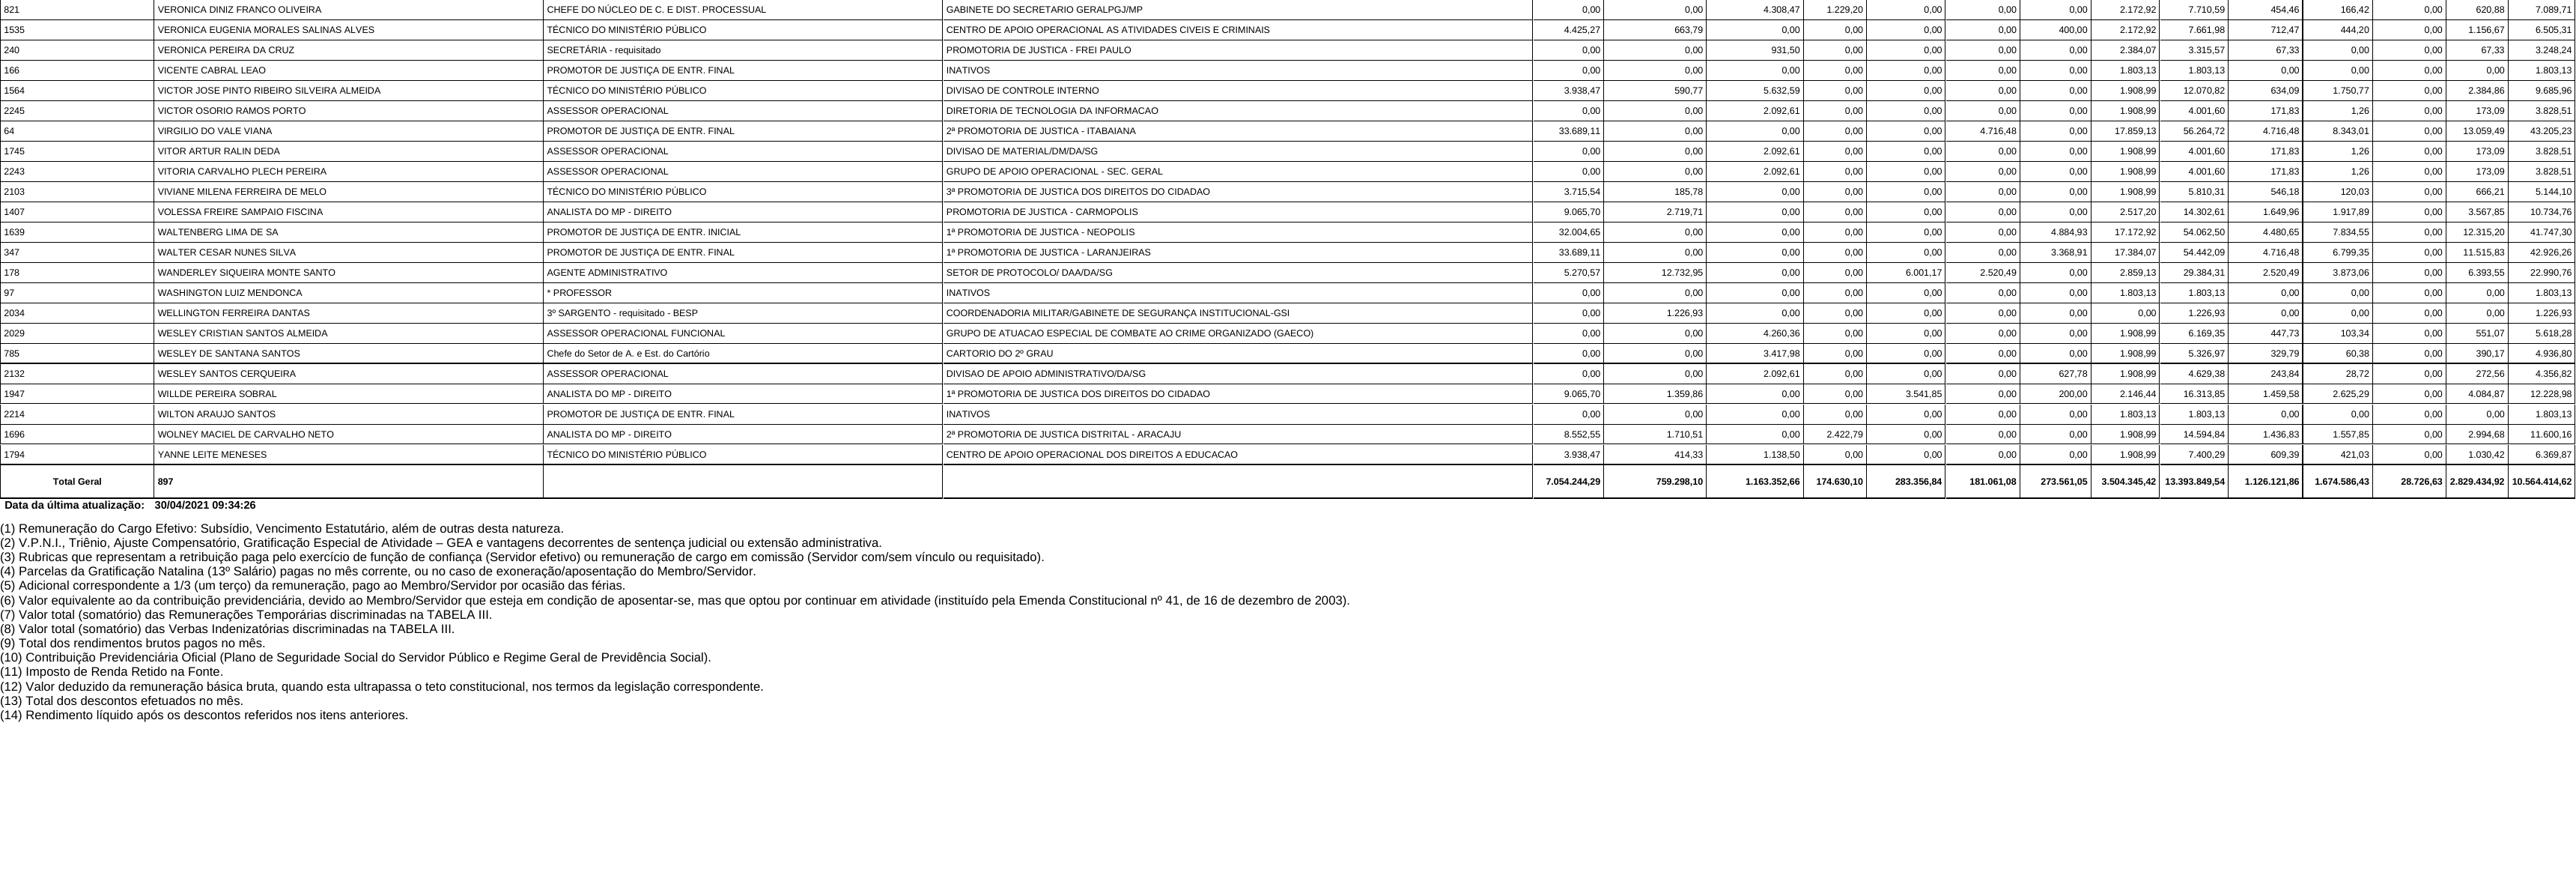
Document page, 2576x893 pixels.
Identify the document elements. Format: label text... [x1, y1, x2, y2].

table_cell 1.908,99 [2092, 162, 2159, 181]
table_cell 0,00 [1946, 61, 2020, 80]
table_cell 0,00 [1804, 202, 1866, 222]
table_cell 272,56 [2446, 364, 2508, 384]
table_cell 2.859,13 [2092, 263, 2159, 282]
table_cell 2.146,44 [2092, 384, 2159, 403]
table_cell 0,00 [1946, 324, 2020, 343]
table_cell WESLEY DE SANTANA SANTOS [154, 344, 543, 363]
table_cell 0,00 [1707, 61, 1803, 80]
table_cell 0,00 [1867, 61, 1945, 80]
table_cell 2.829.434,92 [2446, 465, 2508, 497]
table_cell 3.417,98 [1707, 344, 1803, 363]
table_cell 0,00 [1604, 162, 1706, 181]
table_cell 1.803,13 [2160, 61, 2228, 80]
table_cell 5.144,10 [2509, 182, 2575, 202]
table_cell 0,00 [1946, 344, 2020, 363]
table_cell 171,83 [2229, 101, 2302, 121]
table_cell WESLEY CRISTIAN SANTOS ALMEIDA [154, 324, 543, 343]
table_cell 3.541,85 [1867, 384, 1945, 403]
table_cell 0,00 [1707, 425, 1803, 444]
table_cell 3.938,47 [1534, 81, 1603, 100]
table_cell 0,00 [1604, 61, 1706, 80]
table_cell 1.908,99 [2092, 445, 2159, 464]
table_cell 1.908,99 [2092, 324, 2159, 343]
table_cell 0,00 [2020, 303, 2091, 323]
table_cell 1,26 [2303, 142, 2372, 161]
table_cell 1.459,58 [2229, 384, 2302, 403]
table_cell 22.990,76 [2509, 263, 2575, 282]
table_cell 0,00 [2373, 283, 2446, 303]
table_cell 0,00 [2373, 182, 2446, 202]
table_cell 0,00 [1534, 324, 1603, 343]
table_cell 0,00 [2373, 445, 2446, 464]
table_header 620,88 [2446, 0, 2508, 19]
table_cell 283.356,84 [1867, 465, 1945, 497]
table_cell 0,00 [1867, 445, 1945, 464]
table_cell 609,39 [2229, 445, 2302, 464]
table_cell 1.126.121,86 [2229, 465, 2302, 497]
table_cell 171,83 [2229, 142, 2302, 161]
table_cell 1.226,93 [2509, 303, 2575, 323]
table_cell 0,00 [1946, 364, 2020, 384]
table_cell 1564 [1, 81, 154, 100]
table_cell DIVISAO DE CONTROLE INTERNO [944, 81, 1532, 100]
table_cell 0,00 [2020, 182, 2091, 202]
table_cell 4.480,65 [2229, 223, 2302, 242]
table_cell 0,00 [1804, 101, 1866, 121]
table_cell 0,00 [2373, 101, 2446, 121]
table_cell 0,00 [1867, 324, 1945, 343]
table_cell 347 [1, 243, 154, 262]
table_cell 1.803,13 [2509, 405, 2575, 424]
table_cell VIRGILIO DO VALE VIANA [154, 121, 543, 141]
table_cell CARTORIO DO 2º GRAU [944, 344, 1532, 363]
table_cell 243,84 [2229, 364, 2302, 384]
table_cell ANALISTA DO MP - DIREITO [544, 384, 942, 403]
table_cell 0,00 [1946, 182, 2020, 202]
table_cell 0,00 [1804, 405, 1866, 424]
table_cell (1) Remuneração do Cargo Efetivo: Subsídio, Vencimento Estatutário, além de outras desta natureza. (2) V.P.N.I., Triênio, Ajuste Compensatório, Gratificação Especial de Atividade – GEA e vantagens decorrentes de sentença judicial ou extensão administrativa. (3) Rubricas que representam a retribuição paga pelo exercício de função de confiança (Servidor efetivo) ou remuneração de cargo em comissão (Servidor com/sem vínculo ou requisitado). (4) Parcelas da Gratificação Natalina (13º Salário) pagas no mês corrente, ou no caso de exoneração/aposentação do Membro/Servidor. (5) Adicional correspondente a 1/3 (um terço) da remuneração, pago ao Membro/Servidor por ocasião das férias. (6) Valor equivalente ao da contribuição previdenciária, devido ao Membro/Servidor que esteja em condição de aposentar-se, mas que optou por continuar em atividade (instituído pela Emenda Constitucional nº 41, de 16 de dezembro de 2003). (7) Valor total (somatório) das Remunerações Temporárias discriminadas na TABELA III. (8) Valor total (somatório) das Verbas Indenizatórias discriminadas na TABELA III. (9) Total dos rendimentos brutos pagos no mês. (10) Contribuição Previdenciária Oficial (Plano de Seguridade Social do Servidor Público e Regime Geral de Previdência Social). (11) Imposto de Renda Retido na Fonte. (12) Valor deduzido da remuneração básica bruta, quando esta ultrapassa o teto constitucional, nos termos da legislação correspondente. (13) Total dos descontos efetuados no mês. (14) Rendimento líquido após os descontos referidos nos itens anteriores. [0, 521, 2575, 731]
table_cell 0,00 [2373, 263, 2446, 282]
table_cell 1745 [1, 142, 154, 161]
table_cell 0,00 [1804, 283, 1866, 303]
table_cell 0,00 [1534, 303, 1603, 323]
table_cell 1.908,99 [2092, 101, 2159, 121]
table_cell 551,07 [2446, 324, 2508, 343]
table_cell 2.517,20 [2092, 202, 2159, 222]
table_cell 1.908,99 [2092, 344, 2159, 363]
table_cell VITOR ARTUR RALIN DEDA [154, 142, 543, 161]
table_cell 0,00 [1707, 384, 1803, 403]
table_header 7.710,59 [2160, 0, 2228, 19]
table_cell 2132 [1, 364, 154, 384]
table_cell TÉCNICO DO MINISTÉRIO PÚBLICO [544, 20, 942, 40]
table_header CHEFE DO NÚCLEO DE C. E DIST. PROCESSUAL [544, 0, 942, 19]
table_cell 30/04/2021 09:34:26 [154, 499, 2575, 521]
table_cell 0,00 [2373, 61, 2446, 80]
table_cell 166 [1, 61, 154, 80]
table_cell 1.138,50 [1707, 445, 1803, 464]
table_cell 42.926,26 [2509, 243, 2575, 262]
table_cell ASSESSOR OPERACIONAL [544, 142, 942, 161]
table_cell 2ª PROMOTORIA DE JUSTICA - ITABAIANA [944, 121, 1532, 141]
table_cell PROMOTOR DE JUSTIÇA DE ENTR. FINAL [544, 405, 942, 424]
table_cell 1.908,99 [2092, 81, 2159, 100]
table_cell 0,00 [2020, 40, 2091, 60]
table_cell 0,00 [1804, 364, 1866, 384]
table_cell 0,00 [1867, 121, 1945, 141]
table_header 0,00 [1867, 0, 1945, 19]
table_cell 0,00 [1804, 40, 1866, 60]
table_cell 0,00 [1804, 445, 1866, 464]
table_cell WANDERLEY SIQUEIRA MONTE SANTO [154, 263, 543, 282]
table_cell 0,00 [1867, 182, 1945, 202]
table_cell SECRETÁRIA - requisitado [544, 40, 942, 60]
table_cell 634,09 [2229, 81, 2302, 100]
table_cell 590,77 [1604, 81, 1706, 100]
table_cell 0,00 [2303, 405, 2372, 424]
table_cell 0,00 [1867, 142, 1945, 161]
table_cell 0,00 [1946, 303, 2020, 323]
table_header GABINETE DO SECRETARIO GERALPGJ/MP [944, 0, 1532, 19]
table_cell 0,00 [1707, 283, 1803, 303]
table_cell 0,00 [2020, 81, 2091, 100]
table_cell 1.674.586,43 [2303, 465, 2372, 497]
table_cell 0,00 [1804, 263, 1866, 282]
table_cell 6.799,35 [2303, 243, 2372, 262]
table_cell 6.393,55 [2446, 263, 2508, 282]
table_cell Total Geral [1, 465, 154, 497]
table_cell 4.716,48 [2229, 121, 2302, 141]
table_cell 0,00 [1867, 101, 1945, 121]
table_cell 0,00 [1707, 20, 1803, 40]
table_cell WALTER CESAR NUNES SILVA [154, 243, 543, 262]
table_header 0,00 [1534, 0, 1603, 19]
table_cell 0,00 [1534, 61, 1603, 80]
table_cell 0,00 [1534, 405, 1603, 424]
table_cell 0,00 [1946, 243, 2020, 262]
table_cell 0,00 [1804, 243, 1866, 262]
table_cell CENTRO DE APOIO OPERACIONAL AS ATIVIDADES CIVEIS E CRIMINAIS [944, 20, 1532, 40]
table_cell 0,00 [1867, 40, 1945, 60]
table_cell 0,00 [2446, 303, 2508, 323]
table_cell 400,00 [2020, 20, 2091, 40]
table_cell 3.715,54 [1534, 182, 1603, 202]
table_cell 0,00 [1946, 81, 2020, 100]
table_cell 12.315,20 [2446, 223, 2508, 242]
table_cell 28.726,63 [2373, 465, 2446, 497]
table_cell 666,21 [2446, 182, 2508, 202]
table_cell 0,00 [1804, 20, 1866, 40]
table_cell 2245 [1, 101, 154, 121]
table_cell 329,79 [2229, 344, 2302, 363]
table_cell 785 [1, 344, 154, 363]
table_cell 0,00 [1534, 364, 1603, 384]
table_cell 0,00 [2020, 324, 2091, 343]
table_cell 0,00 [2229, 303, 2302, 323]
table_cell 1794 [1, 445, 154, 464]
table_header 0,00 [2020, 0, 2091, 19]
table_cell SETOR DE PROTOCOLO/ DAA/DA/SG [944, 263, 1532, 282]
table_cell 0,00 [2020, 405, 2091, 424]
table_cell 0,00 [2020, 121, 2091, 141]
table_cell 0,00 [1604, 40, 1706, 60]
table_cell 1.750,77 [2303, 81, 2372, 100]
table_cell 12.228,98 [2509, 384, 2575, 403]
table_cell 67,33 [2229, 40, 2302, 60]
table_cell 41.747,30 [2509, 223, 2575, 242]
table_cell 0,00 [1867, 81, 1945, 100]
table_cell 0,00 [1804, 182, 1866, 202]
table_cell 0,00 [1946, 405, 2020, 424]
table_cell 2.520,49 [2229, 263, 2302, 282]
table_cell 200,00 [2020, 384, 2091, 403]
table_cell VICTOR OSORIO RAMOS PORTO [154, 101, 543, 121]
table_cell 0,00 [1804, 61, 1866, 80]
table_cell 0,00 [1707, 243, 1803, 262]
table_cell 2.092,61 [1707, 101, 1803, 121]
table_cell 56.264,72 [2160, 121, 2228, 141]
table_cell 11.600,16 [2509, 425, 2575, 444]
table_cell 6.505,31 [2509, 20, 2575, 40]
table_cell 1.649,96 [2229, 202, 2302, 222]
table_cell 13.059,49 [2446, 121, 2508, 141]
table_cell 1ª PROMOTORIA DE JUSTICA DOS DIREITOS DO CIDADAO [944, 384, 1532, 403]
table_cell 0,00 [1867, 303, 1945, 323]
table_cell 0,00 [2373, 142, 2446, 161]
table_cell 0,00 [1604, 405, 1706, 424]
table_cell 0,00 [1604, 243, 1706, 262]
table_cell 897 [154, 465, 543, 497]
table_cell 2.520,49 [1946, 263, 2020, 282]
table_cell 414,33 [1604, 445, 1706, 464]
table_cell 0,00 [2303, 283, 2372, 303]
table_cell 3.315,57 [2160, 40, 2228, 60]
table_header 454,46 [2229, 0, 2302, 19]
table_cell 28,72 [2303, 364, 2372, 384]
table_cell 0,00 [2373, 344, 2446, 363]
table_cell 0,00 [1946, 40, 2020, 60]
table_cell 1.908,99 [2092, 182, 2159, 202]
table_cell 931,50 [1707, 40, 1803, 60]
table_cell 390,17 [2446, 344, 2508, 363]
table_cell 14.302,61 [2160, 202, 2228, 222]
table_cell 54.062,50 [2160, 223, 2228, 242]
table_cell 1639 [1, 223, 154, 242]
table_cell 7.400,29 [2160, 445, 2228, 464]
table_cell 0,00 [2020, 425, 2091, 444]
table_cell 1.908,99 [2092, 425, 2159, 444]
table_cell PROMOTOR DE JUSTIÇA DE ENTR. FINAL [544, 121, 942, 141]
table_cell INATIVOS [944, 283, 1532, 303]
table_cell WESLEY SANTOS CERQUEIRA [154, 364, 543, 384]
table_cell DIVISAO DE MATERIAL/DM/DA/SG [944, 142, 1532, 161]
table_cell 1.226,93 [2160, 303, 2228, 323]
table_header 4.308,47 [1707, 0, 1803, 19]
table_cell 0,00 [1867, 20, 1945, 40]
table_cell 2.422,79 [1804, 425, 1866, 444]
table_cell 171,83 [2229, 162, 2302, 181]
table_cell 0,00 [1534, 142, 1603, 161]
table_cell 0,00 [2229, 283, 2302, 303]
table_cell 0,00 [2229, 61, 2302, 80]
table_cell 0,00 [1946, 142, 2020, 161]
table_header 166,42 [2303, 0, 2372, 19]
table_cell 2.092,61 [1707, 142, 1803, 161]
table_cell 4.084,87 [2446, 384, 2508, 403]
table_cell 173,09 [2446, 142, 2508, 161]
table_cell 0,00 [1946, 445, 2020, 464]
table_cell VIVIANE MILENA FERREIRA DE MELO [154, 182, 543, 202]
table_cell 4.001,60 [2160, 142, 2228, 161]
table_cell 627,78 [2020, 364, 2091, 384]
table_cell 4.001,60 [2160, 101, 2228, 121]
table_cell 174.630,10 [1804, 465, 1866, 497]
table_cell 0,00 [2373, 384, 2446, 403]
table_cell WASHINGTON LUIZ MENDONCA [154, 283, 543, 303]
table_cell 5.270,57 [1534, 263, 1603, 282]
table_cell 3.873,06 [2303, 263, 2372, 282]
table_cell 3.567,85 [2446, 202, 2508, 222]
table_cell ASSESSOR OPERACIONAL [544, 162, 942, 181]
table_header 1.229,20 [1804, 0, 1866, 19]
table_header 0,00 [1604, 0, 1706, 19]
table_cell 10.564.414,62 [2509, 465, 2575, 497]
table_cell GRUPO DE ATUACAO ESPECIAL DE COMBATE AO CRIME ORGANIZADO (GAECO) [944, 324, 1532, 343]
table_cell 0,00 [1534, 101, 1603, 121]
table_cell 0,00 [2373, 303, 2446, 323]
table_cell 4.629,38 [2160, 364, 2228, 384]
table_cell 759.298,10 [1604, 465, 1706, 497]
table_cell 0,00 [2020, 61, 2091, 80]
table_cell 6.001,17 [1867, 263, 1945, 282]
table_cell 2034 [1, 303, 154, 323]
table_cell 0,00 [1707, 121, 1803, 141]
table_cell [944, 465, 1532, 497]
table_cell 2214 [1, 405, 154, 424]
table_cell 4.884,93 [2020, 223, 2091, 242]
table_cell 1.557,85 [2303, 425, 2372, 444]
table_cell 1.803,13 [2509, 283, 2575, 303]
table_cell 0,00 [1946, 101, 2020, 121]
table_cell 0,00 [1804, 344, 1866, 363]
table_header 0,00 [2373, 0, 2446, 19]
table_cell 3.828,51 [2509, 162, 2575, 181]
table_cell 0,00 [1604, 223, 1706, 242]
table_cell 1.030,42 [2446, 445, 2508, 464]
table_cell PROMOTOR DE JUSTIÇA DE ENTR. FINAL [544, 61, 942, 80]
table_cell AGENTE ADMINISTRATIVO [544, 263, 942, 282]
table_cell 3.368,91 [2020, 243, 2091, 262]
table_cell 2ª PROMOTORIA DE JUSTICA DISTRITAL - ARACAJU [944, 425, 1532, 444]
table_cell 0,00 [1804, 384, 1866, 403]
table_cell 2.092,61 [1707, 162, 1803, 181]
table_cell 0,00 [2092, 303, 2159, 323]
table_cell 1.436,83 [2229, 425, 2302, 444]
table_cell 0,00 [1867, 243, 1945, 262]
table_cell 0,00 [2020, 344, 2091, 363]
table_cell TÉCNICO DO MINISTÉRIO PÚBLICO [544, 81, 942, 100]
table_cell 1.359,86 [1604, 384, 1706, 403]
table_cell VICTOR JOSE PINTO RIBEIRO SILVEIRA ALMEIDA [154, 81, 543, 100]
table_cell 5.326,97 [2160, 344, 2228, 363]
table_cell 1947 [1, 384, 154, 403]
table_cell 2103 [1, 182, 154, 202]
table_cell 8.552,55 [1534, 425, 1603, 444]
table_cell 54.442,09 [2160, 243, 2228, 262]
table_cell WALTENBERG LIMA DE SA [154, 223, 543, 242]
table_cell 0,00 [1604, 101, 1706, 121]
table_cell 1696 [1, 425, 154, 444]
table_cell ASSESSOR OPERACIONAL [544, 364, 942, 384]
table_cell 2.625,29 [2303, 384, 2372, 403]
table_cell 97 [1, 283, 154, 303]
table_cell GRUPO DE APOIO OPERACIONAL - SEC. GERAL [944, 162, 1532, 181]
table_cell 0,00 [1804, 162, 1866, 181]
table_cell 1ª PROMOTORIA DE JUSTICA - NEOPOLIS [944, 223, 1532, 242]
table_cell 13.393.849,54 [2160, 465, 2228, 497]
table_cell 0,00 [2020, 283, 2091, 303]
table_cell TÉCNICO DO MINISTÉRIO PÚBLICO [544, 445, 942, 464]
table_cell 0,00 [2373, 40, 2446, 60]
table_cell 0,00 [2020, 162, 2091, 181]
table_cell 0,00 [1604, 344, 1706, 363]
table_cell 1.803,13 [2092, 283, 2159, 303]
table_cell 0,00 [1707, 202, 1803, 222]
table_cell 0,00 [1804, 142, 1866, 161]
table_cell [544, 465, 942, 497]
table_cell 712,47 [2229, 20, 2302, 40]
table_cell 7.834,55 [2303, 223, 2372, 242]
table_cell 0,00 [1804, 324, 1866, 343]
table_cell PROMOTOR DE JUSTIÇA DE ENTR. FINAL [544, 243, 942, 262]
table_cell PROMOTORIA DE JUSTICA - CARMOPOLIS [944, 202, 1532, 222]
table_cell 12.732,95 [1604, 263, 1706, 282]
table_cell 0,00 [1534, 40, 1603, 60]
table_header 0,00 [1946, 0, 2020, 19]
table_cell VERONICA EUGENIA MORALES SALINAS ALVES [154, 20, 543, 40]
table_cell 120,03 [2303, 182, 2372, 202]
table_cell 1.908,99 [2092, 364, 2159, 384]
table_cell 2.092,61 [1707, 364, 1803, 384]
table_cell 0,00 [2446, 283, 2508, 303]
table_cell 17.859,13 [2092, 121, 2159, 141]
table_cell 7.661,98 [2160, 20, 2228, 40]
table_cell 1407 [1, 202, 154, 222]
table_cell 11.515,83 [2446, 243, 2508, 262]
table_cell Data da última atualização: [0, 499, 154, 521]
table_cell 0,00 [1707, 223, 1803, 242]
table_cell 0,00 [2373, 202, 2446, 222]
table_cell 2029 [1, 324, 154, 343]
table_cell 0,00 [2373, 425, 2446, 444]
table_cell 181.061,08 [1946, 465, 2020, 497]
table_cell 2243 [1, 162, 154, 181]
table_cell 1.917,89 [2303, 202, 2372, 222]
table_cell 6.169,35 [2160, 324, 2228, 343]
table_cell 0,00 [1946, 283, 2020, 303]
table_cell 5.618,28 [2509, 324, 2575, 343]
table_cell 0,00 [2373, 81, 2446, 100]
table_cell 0,00 [2446, 61, 2508, 80]
table_cell 3.938,47 [1534, 445, 1603, 464]
table_cell DIRETORIA DE TECNOLOGIA DA INFORMACAO [944, 101, 1532, 121]
table_cell 444,20 [2303, 20, 2372, 40]
table_cell ANALISTA DO MP - DIREITO [544, 425, 942, 444]
table_cell 0,00 [2303, 40, 2372, 60]
table_cell 173,09 [2446, 101, 2508, 121]
table_cell 0,00 [1604, 142, 1706, 161]
table_cell 29.384,31 [2160, 263, 2228, 282]
table_header 2.172,92 [2092, 0, 2159, 19]
table_cell 1.156,67 [2446, 20, 2508, 40]
table_cell 4.716,48 [1946, 121, 2020, 141]
table_cell 103,34 [2303, 324, 2372, 343]
table_cell 2.719,71 [1604, 202, 1706, 222]
table_cell 1ª PROMOTORIA DE JUSTICA - LARANJEIRAS [944, 243, 1532, 262]
table_cell 1.803,13 [2160, 405, 2228, 424]
table_cell 0,00 [1946, 202, 2020, 222]
table_cell 17.384,07 [2092, 243, 2159, 262]
table_cell 0,00 [2020, 202, 2091, 222]
table_cell DIVISAO DE APOIO ADMINISTRATIVO/DA/SG [944, 364, 1532, 384]
table_cell 0,00 [2446, 405, 2508, 424]
table_cell 7.054.244,29 [1534, 465, 1603, 497]
table_cell 2.384,86 [2446, 81, 2508, 100]
table_cell 1.226,93 [1604, 303, 1706, 323]
table_cell 1,26 [2303, 162, 2372, 181]
table_cell 0,00 [1604, 364, 1706, 384]
table_cell 0,00 [2020, 142, 2091, 161]
table_cell 4.260,36 [1707, 324, 1803, 343]
table_cell 0,00 [1867, 202, 1945, 222]
table_cell 3.504.345,42 [2092, 465, 2159, 497]
table_cell 0,00 [1867, 344, 1945, 363]
table_cell 0,00 [2303, 61, 2372, 80]
table_cell 0,00 [2373, 223, 2446, 242]
table_cell 4.425,27 [1534, 20, 1603, 40]
table_cell 0,00 [2020, 263, 2091, 282]
table_cell 1535 [1, 20, 154, 40]
table_cell 1.803,13 [2509, 61, 2575, 80]
table_cell 6.369,87 [2509, 445, 2575, 464]
table_cell 33.689,11 [1534, 121, 1603, 141]
table_cell 4.716,48 [2229, 243, 2302, 262]
table_cell 14.594,84 [2160, 425, 2228, 444]
table_cell 1.803,13 [2160, 283, 2228, 303]
table_cell 1.803,13 [2092, 405, 2159, 424]
table_cell 0,00 [1867, 162, 1945, 181]
table_cell 8.343,01 [2303, 121, 2372, 141]
table_cell 0,00 [1707, 405, 1803, 424]
table_cell WILTON ARAUJO SANTOS [154, 405, 543, 424]
table_cell 4.001,60 [2160, 162, 2228, 181]
table_cell INATIVOS [944, 405, 1532, 424]
table_cell 3º SARGENTO - requisitado - BESP [544, 303, 942, 323]
table_cell 5.632,59 [1707, 81, 1803, 100]
table_cell VITORIA CARVALHO PLECH PEREIRA [154, 162, 543, 181]
table_cell 0,00 [2373, 324, 2446, 343]
table_cell 5.810,31 [2160, 182, 2228, 202]
table_cell 4.356,82 [2509, 364, 2575, 384]
table_cell 1.163.352,66 [1707, 465, 1803, 497]
table_cell ASSESSOR OPERACIONAL FUNCIONAL [544, 324, 942, 343]
table_cell 16.313,85 [2160, 384, 2228, 403]
table_cell 2.384,07 [2092, 40, 2159, 60]
table_cell 0,00 [1946, 223, 2020, 242]
table_cell ASSESSOR OPERACIONAL [544, 101, 942, 121]
table_cell 0,00 [2373, 121, 2446, 141]
table_cell 185,78 [1604, 182, 1706, 202]
table_cell COORDENADORIA MILITAR/GABINETE DE SEGURANÇA INSTITUCIONAL-GSI [944, 303, 1532, 323]
table_cell 3.248,24 [2509, 40, 2575, 60]
table_cell ANALISTA DO MP - DIREITO [544, 202, 942, 222]
table_cell 32.004,65 [1534, 223, 1603, 242]
table_cell 0,00 [1534, 344, 1603, 363]
table_cell 0,00 [1534, 162, 1603, 181]
table_cell WELLINGTON FERREIRA DANTAS [154, 303, 543, 323]
table_cell 4.936,80 [2509, 344, 2575, 363]
table_cell 173,09 [2446, 162, 2508, 181]
table_cell 60,38 [2303, 344, 2372, 363]
table_cell 0,00 [1804, 223, 1866, 242]
table_cell WOLNEY MACIEL DE CARVALHO NETO [154, 425, 543, 444]
table_cell 0,00 [2020, 101, 2091, 121]
table_cell 0,00 [1707, 182, 1803, 202]
table_cell * PROFESSOR [544, 283, 942, 303]
table_cell 546,18 [2229, 182, 2302, 202]
table_header 821 [1, 0, 154, 19]
table_cell 0,00 [2373, 243, 2446, 262]
table_cell 43.205,23 [2509, 121, 2575, 141]
table_cell 67,33 [2446, 40, 2508, 60]
table_cell 0,00 [1804, 303, 1866, 323]
table_cell 0,00 [1867, 405, 1945, 424]
table_cell 2.994,68 [2446, 425, 2508, 444]
table_cell VERONICA PEREIRA DA CRUZ [154, 40, 543, 60]
table_cell 0,00 [1604, 324, 1706, 343]
table_cell 1.710,51 [1604, 425, 1706, 444]
table_cell 0,00 [1867, 364, 1945, 384]
table_cell 10.734,76 [2509, 202, 2575, 222]
table_cell 0,00 [1946, 425, 2020, 444]
table_cell 0,00 [2020, 445, 2091, 464]
table_cell TÉCNICO DO MINISTÉRIO PÚBLICO [544, 182, 942, 202]
table_header 7.089,71 [2509, 0, 2575, 19]
table_cell 9.685,96 [2509, 81, 2575, 100]
table_cell 3.828,51 [2509, 101, 2575, 121]
table_cell 64 [1, 121, 154, 141]
table_cell 0,00 [1867, 283, 1945, 303]
table_cell 0,00 [2373, 364, 2446, 384]
table_cell 240 [1, 40, 154, 60]
table_cell 9.065,70 [1534, 384, 1603, 403]
table_cell 0,00 [1946, 162, 2020, 181]
table_cell 17.172,92 [2092, 223, 2159, 242]
table_cell 0,00 [1707, 303, 1803, 323]
table_cell 0,00 [1604, 121, 1706, 141]
table_cell 0,00 [2373, 20, 2446, 40]
table_cell 0,00 [2373, 405, 2446, 424]
table_cell 2.172,92 [2092, 20, 2159, 40]
table_cell 178 [1, 263, 154, 282]
table_cell 0,00 [1946, 20, 2020, 40]
table_cell 0,00 [2303, 303, 2372, 323]
table_cell 1.803,13 [2092, 61, 2159, 80]
table_cell 1,26 [2303, 101, 2372, 121]
table_cell 0,00 [1804, 121, 1866, 141]
table_cell 12.070,82 [2160, 81, 2228, 100]
table_cell VICENTE CABRAL LEAO [154, 61, 543, 80]
table_cell 0,00 [1804, 81, 1866, 100]
table_cell 3ª PROMOTORIA DE JUSTICA DOS DIREITOS DO CIDADAO [944, 182, 1532, 202]
table_cell 663,79 [1604, 20, 1706, 40]
table_cell INATIVOS [944, 61, 1532, 80]
table_cell 0,00 [2229, 405, 2302, 424]
table_cell 0,00 [1946, 384, 2020, 403]
table_cell 0,00 [1867, 425, 1945, 444]
table_cell 9.065,70 [1534, 202, 1603, 222]
table_cell 3.828,51 [2509, 142, 2575, 161]
table_cell 273.561,05 [2020, 465, 2091, 497]
table_cell 0,00 [1604, 283, 1706, 303]
table_cell 0,00 [1867, 223, 1945, 242]
table_cell 33.689,11 [1534, 243, 1603, 262]
table_cell CENTRO DE APOIO OPERACIONAL DOS DIREITOS A EDUCACAO [944, 445, 1532, 464]
table_cell 421,03 [2303, 445, 2372, 464]
table_cell PROMOTORIA DE JUSTICA - FREI PAULO [944, 40, 1532, 60]
table_cell 447,73 [2229, 324, 2302, 343]
table_cell Chefe do Setor de A. e Est. do Cartório [544, 344, 942, 363]
table_cell 0,00 [1534, 283, 1603, 303]
table_cell 0,00 [2373, 162, 2446, 181]
table_header VERONICA DINIZ FRANCO OLIVEIRA [154, 0, 543, 19]
table_cell YANNE LEITE MENESES [154, 445, 543, 464]
table_cell WILLDE PEREIRA SOBRAL [154, 384, 543, 403]
table_cell 0,00 [1707, 263, 1803, 282]
table_cell 1.908,99 [2092, 142, 2159, 161]
table_cell PROMOTOR DE JUSTIÇA DE ENTR. INICIAL [544, 223, 942, 242]
table_cell VOLESSA FREIRE SAMPAIO FISCINA [154, 202, 543, 222]
